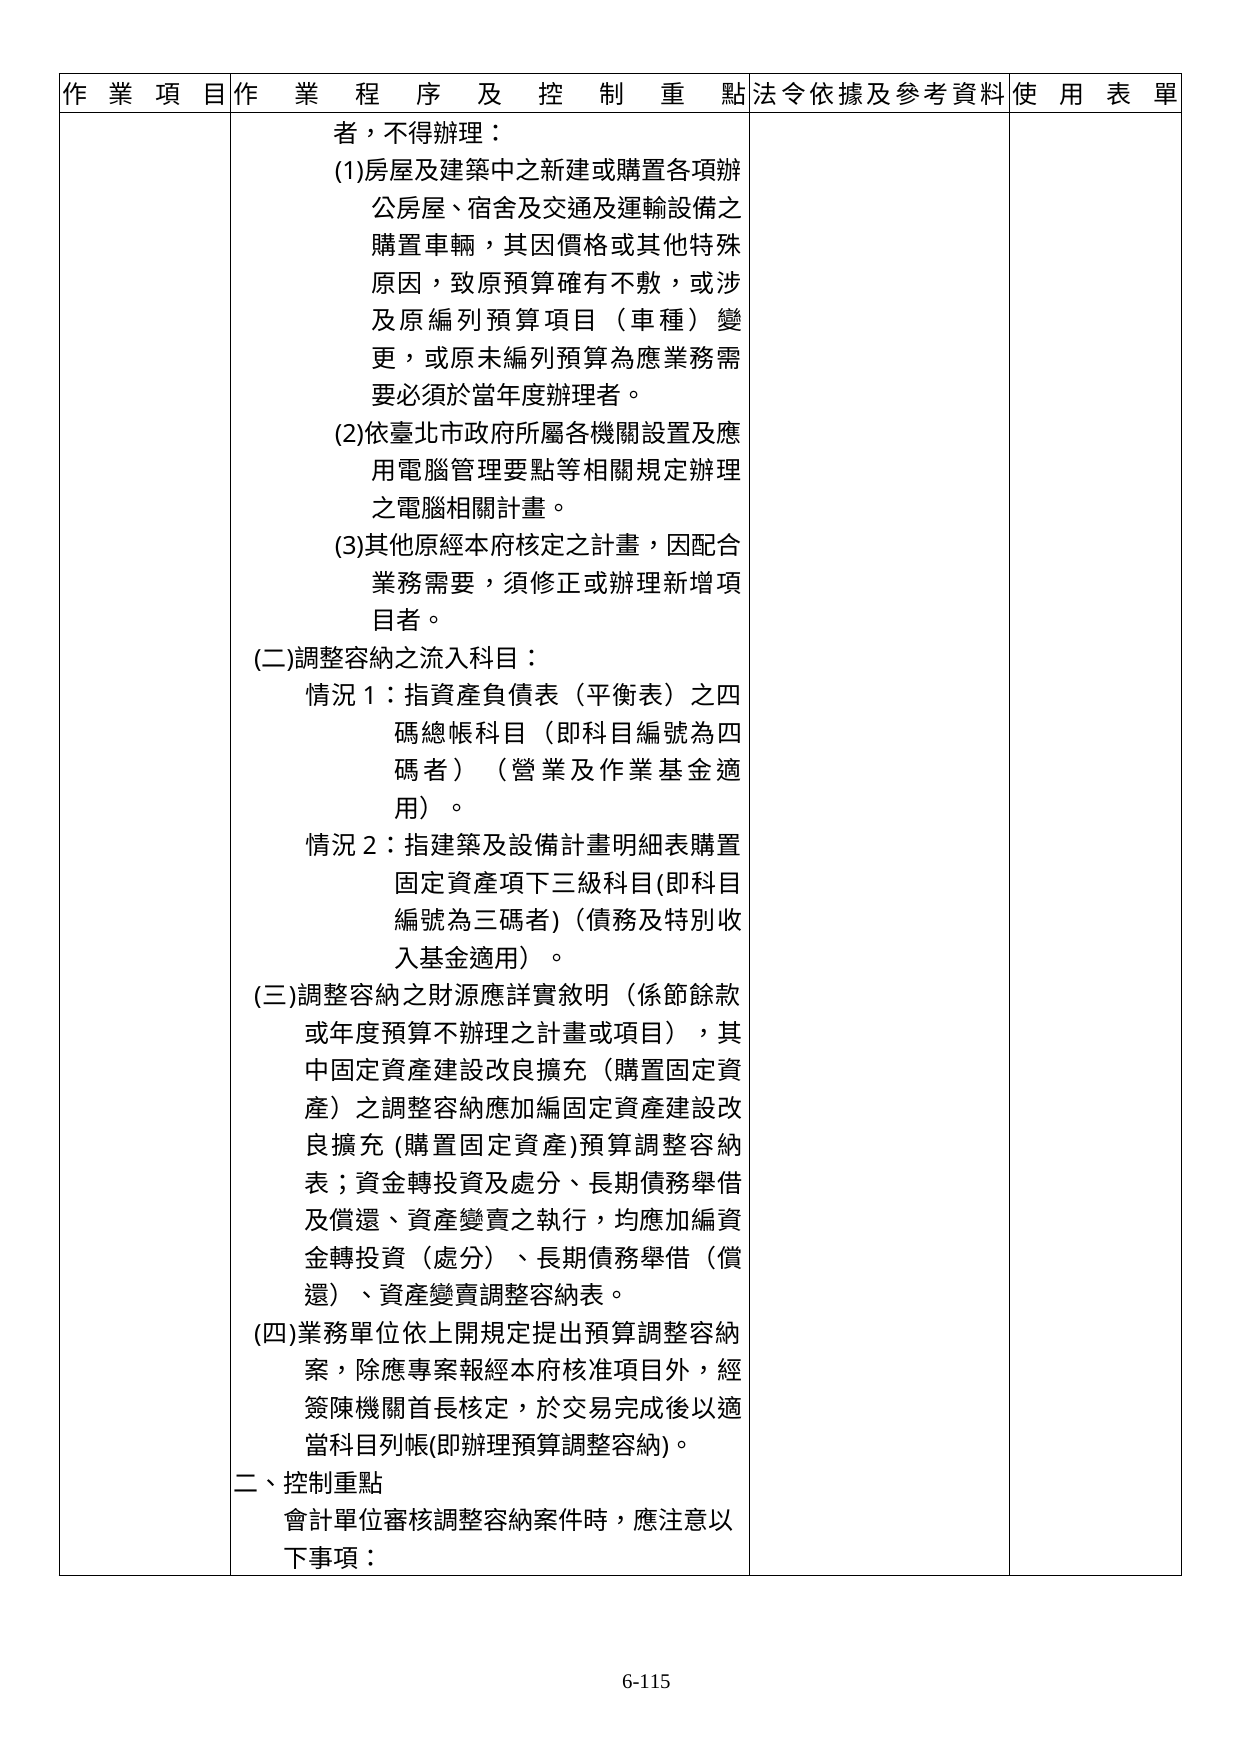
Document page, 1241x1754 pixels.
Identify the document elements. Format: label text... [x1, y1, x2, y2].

table_cell [1010, 113, 1181, 1575]
table_header 作業項目 [60, 74, 230, 112]
table_header 使用表單 [1010, 74, 1181, 112]
table_cell [750, 113, 1009, 1575]
table_header 法令依據及參考資料 [750, 74, 1009, 112]
table_cell [60, 113, 230, 1575]
table_cell 者，不得辦理： (1)房屋及建築中之新建或購置各項辦公房屋、宿舍及交通及運輸設備之購置車輛，其因價格或其他特殊原因，致原預算確有不敷，或涉及原編列預算項目（車種）變更，或原未編列預算為應業務需要必須於當年度辦理者。 (2)依臺北市政府所屬各機關設置及應用電腦管理要點等相關規定辦理之電腦相關計畫。 (3)其他原經本府核定之計畫，因配合業務需要，須修正或辦理新增項目者。 (二)調整容納之流入科目： 情況1：指資產負債表（平衡表）之四碼總帳科目（即科目編號為四碼者）（營業及作業基金適用）。 情況2：指建築及設備計畫明細表購置固定資產項下三級科目(即科目編號為三碼者)（債務及特別收入基金適用）。 (三)調整容納之財源應詳實敘明（係節餘款或年度預算不辦理之計畫或項目），其中固定資產建設改良擴充（購置固定資產）之調整容納應加編固定資產建設改良擴充 (購置固定資產)預算調整容納表；資金轉投資及處分、長期債務舉借及償還、資產變賣之執行，均應加編資金轉投資（處分）、長期債務舉借（償還）、資產變賣調整容納表。 (四)業務單位依上開規定提出預算調整容納案，除應專案報經本府核准項目外，經簽陳機關首長核定，於交易完成後以適當科目列帳(即辦理預算調整容納)。 二、控制重點 會計單位審核調整容納案件時，應注意以 下事項： [231, 113, 749, 1575]
table_header 作業程序及控制重點 [231, 74, 749, 112]
